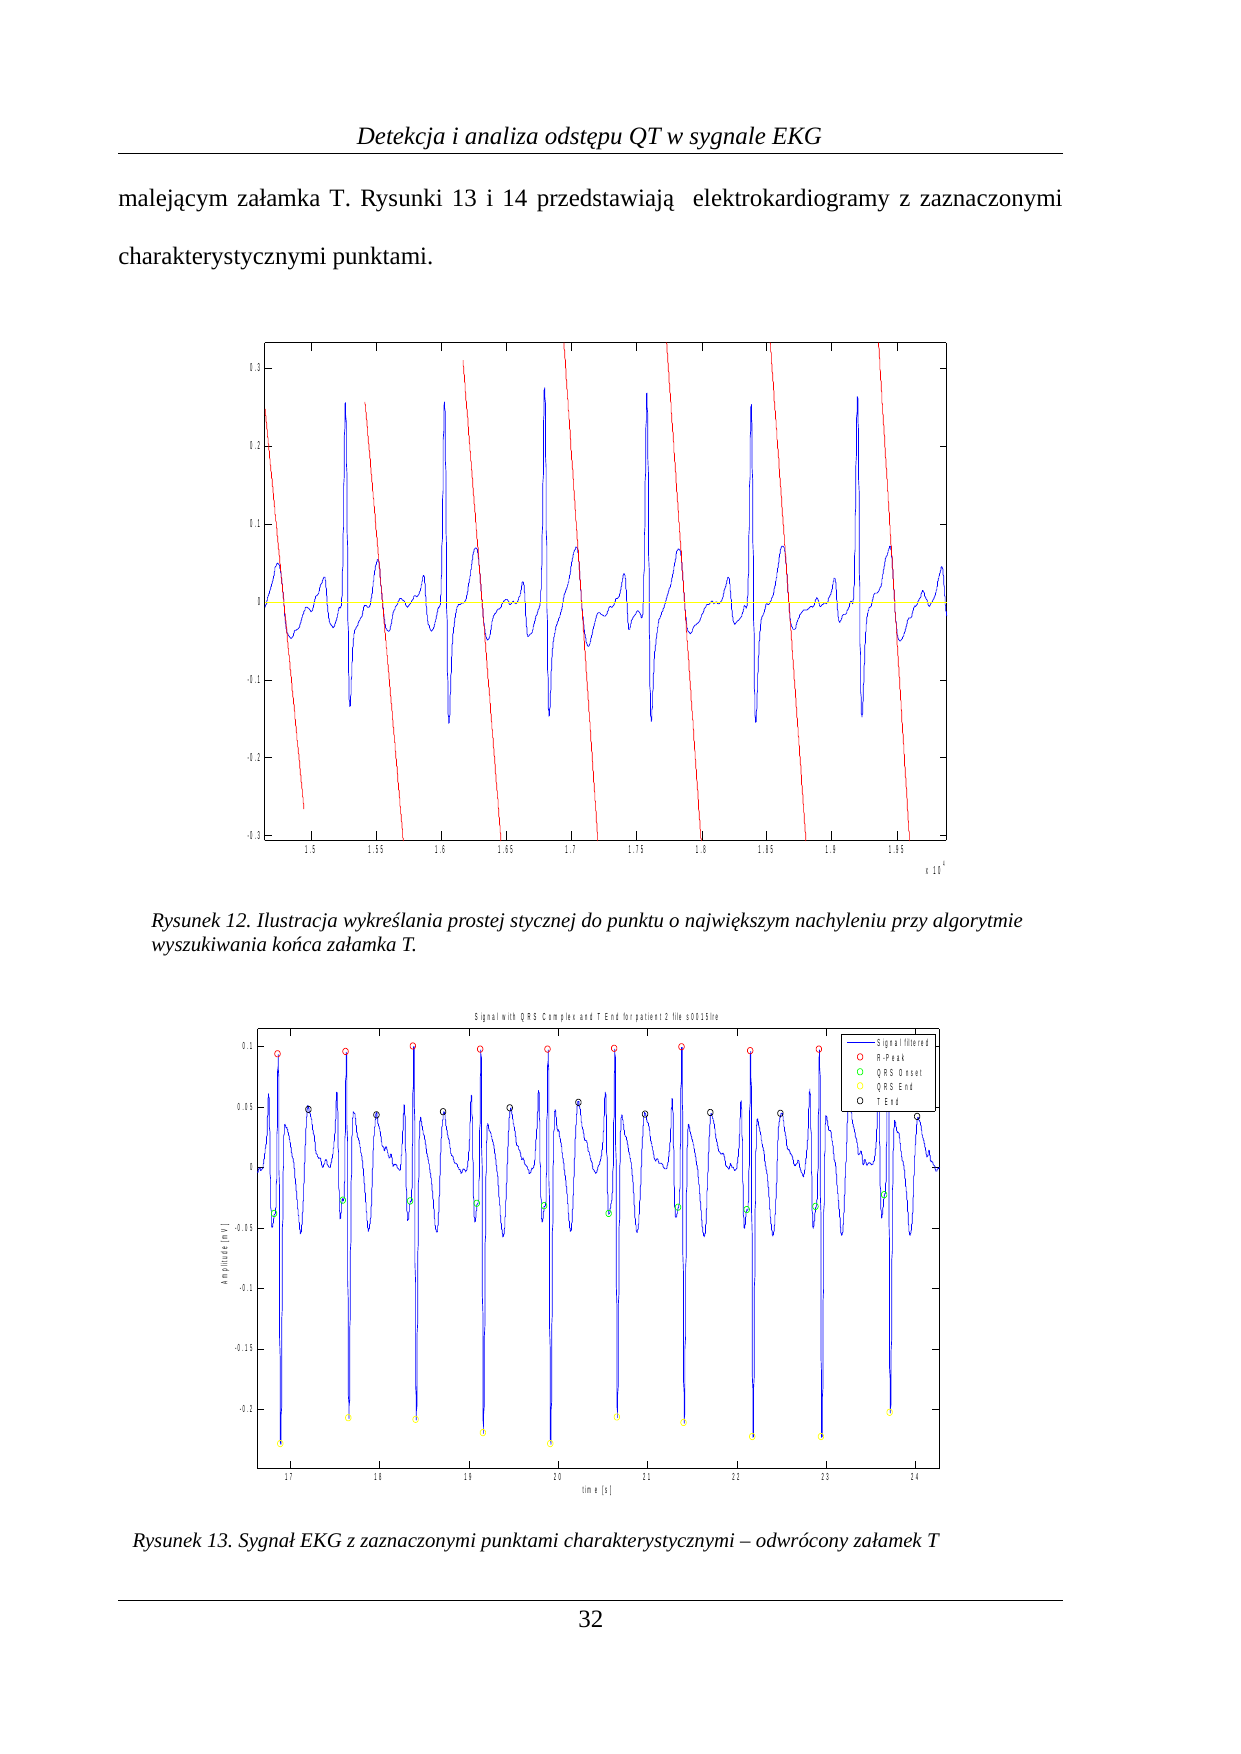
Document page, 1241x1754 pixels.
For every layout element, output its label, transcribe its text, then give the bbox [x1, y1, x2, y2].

text Rysunek 13. Sygnał EKG z zaznaczonymi punktami charakterystycznymi – odwrócony załamek T [132, 1219, 1012, 1552]
text malejącym załamka T. Rysunki 13 i 14 przedstawiają elektrokardiogramy z zaznaczonymi charakterystycznymi punktami. [118, 183, 1063, 269]
text Rysunek 12. Ilustracja wykreślania prostej stycznej do punktu o największym nachyleniu przy algorytmie wyszukiwania końca załamka T. [151, 296, 1030, 956]
